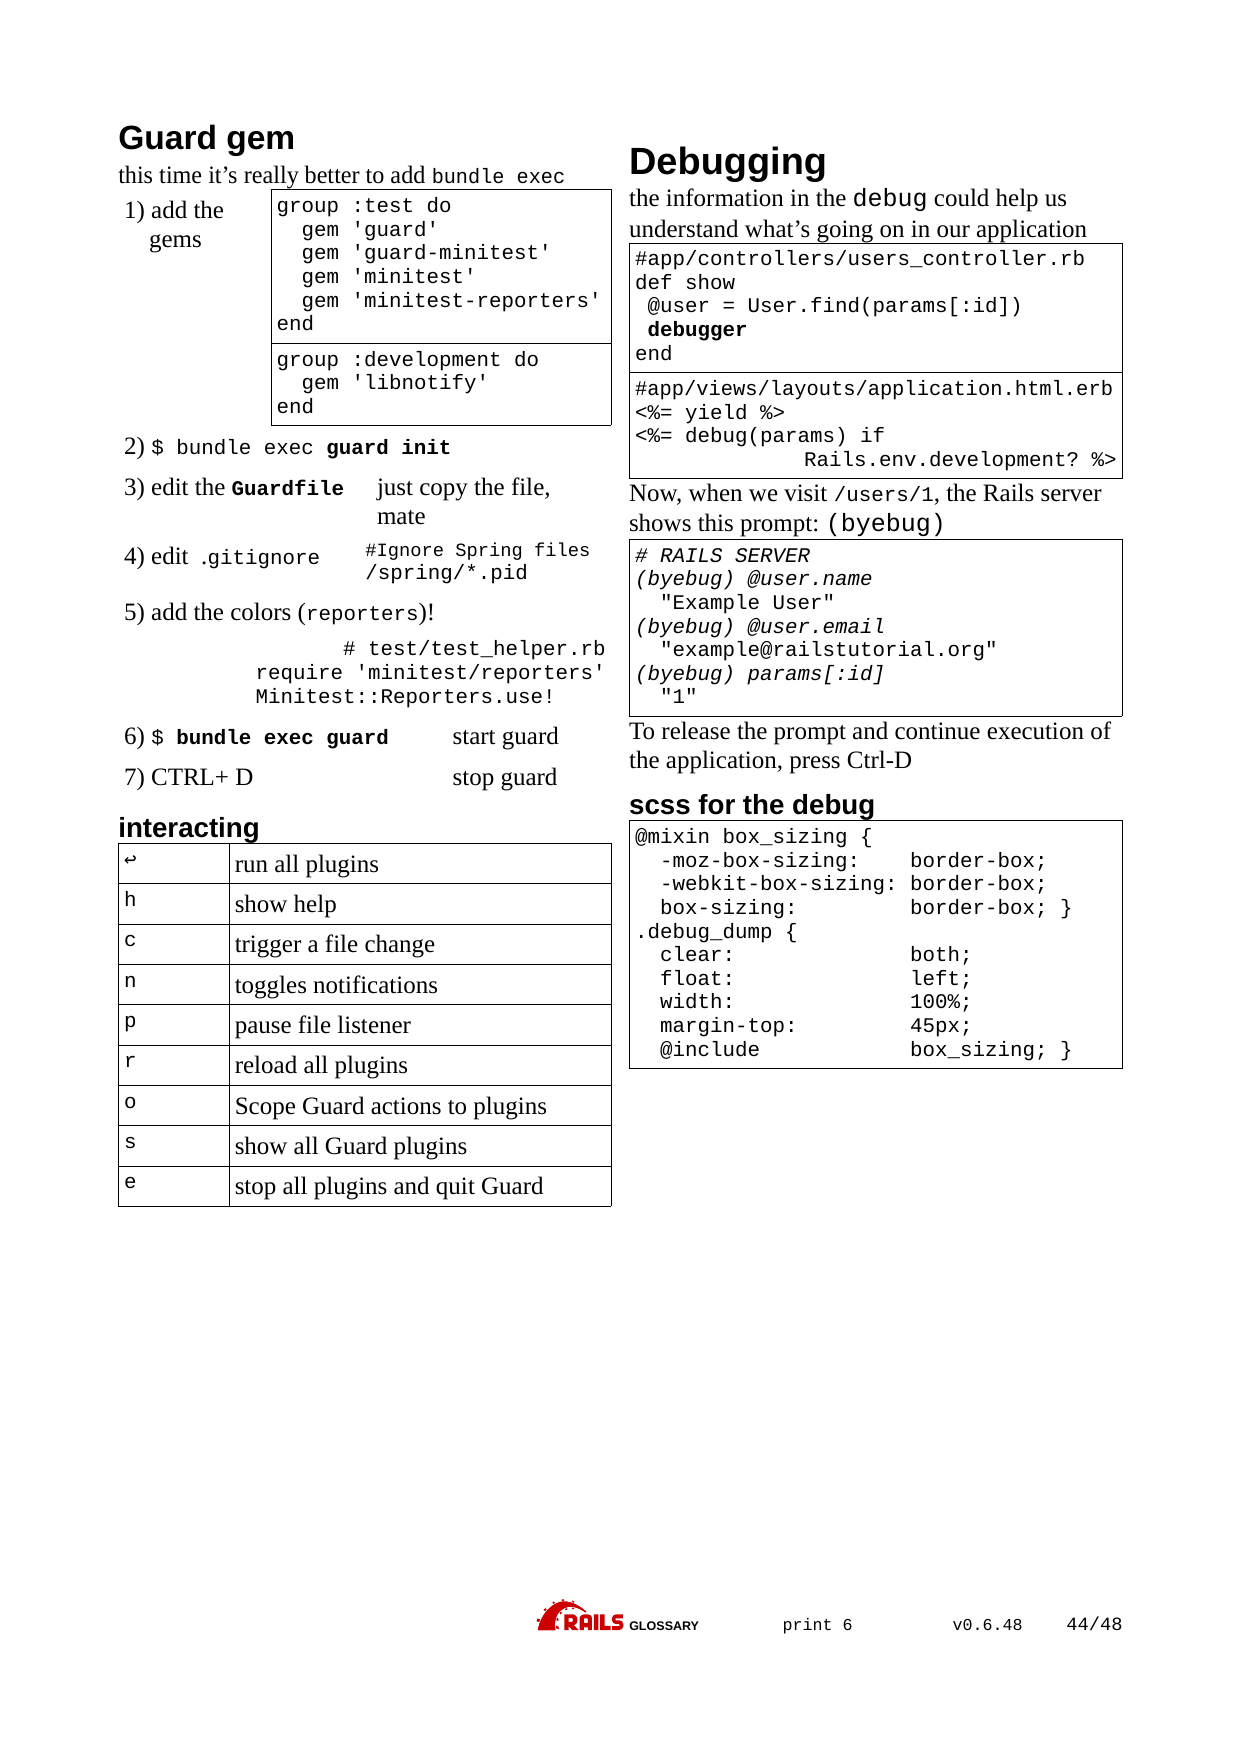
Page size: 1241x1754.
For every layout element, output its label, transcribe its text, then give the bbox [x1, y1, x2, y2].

table_cell n [119, 965, 229, 1004]
table_cell [447, 592, 611, 633]
subtitle Debugging [629, 139, 1122, 183]
table_header 1) add the gems [118, 189, 271, 343]
table_cell r [119, 1046, 229, 1085]
table_cell stop all plugins and quit Guard [230, 1167, 611, 1206]
table_header #app/controllers/users_controller.rb def show @user = User.find(params[:id]) debugger end [630, 244, 1122, 372]
table_cell 6) $ bundle exec guard [118, 715, 447, 756]
table_cell 7) CTRL+ D [118, 756, 447, 796]
table_cell stop guard [447, 756, 611, 796]
table_cell show help [230, 884, 611, 924]
table_cell reload all plugins [230, 1046, 611, 1085]
table_cell e [119, 1167, 229, 1206]
table_cell Scope Guard actions to plugins [230, 1086, 611, 1125]
subtitle Guard gem [118, 118, 611, 157]
table_header @mixin box_sizing { -moz-box-sizing: border-box; -webkit-box-sizing: border-box; box-sizing: border-box; } .debug_dump { clear: both; float: left; width: 100%; margin-top: 45px; @include box_sizing; } [630, 821, 1122, 1068]
table_cell 3) edit the Guardfile [118, 466, 371, 535]
table_cell c [119, 925, 229, 964]
table_cell 5) add the colors (reporters)! [118, 592, 447, 633]
table_header run all plugins [230, 844, 611, 883]
table_cell p [119, 1005, 229, 1044]
table_header # RAILS SERVER (byebug) @user.name "Example User" (byebug) @user.email "example@railstutorial.org" (byebug) params[:id] "1" [630, 540, 1122, 716]
table_cell # test/test_helper.rb require 'minitest/reporters' Minitest::Reporters.use! [118, 633, 611, 715]
text the information in the debug could help us understand what’s going on in our application [629, 183, 1122, 242]
table_cell group :development do gem 'libnotify' end [272, 344, 611, 425]
table_cell start guard [447, 715, 611, 756]
table_cell pause file listener [230, 1005, 611, 1044]
table_cell show all Guard plugins [230, 1126, 611, 1166]
subtitle interacting [118, 811, 611, 843]
table_cell just copy the file, mate [371, 466, 611, 535]
table_cell 4) edit .gitignore [118, 535, 359, 592]
text this time it’s really better to add bundle exec [118, 160, 611, 189]
text Now, when we visit /users/1, the Rails server shows this prompt: (byebug) [629, 479, 1122, 539]
table_cell trigger a file change [230, 925, 611, 964]
table_cell 2) $ bundle exec guard init [118, 425, 611, 466]
table_cell s [119, 1126, 229, 1166]
subtitle scss for the debug [629, 788, 1122, 820]
table_cell o [119, 1086, 229, 1125]
table_cell [118, 343, 271, 425]
table_cell #Ignore Spring files /spring/*.pid [360, 535, 611, 592]
table_header ↩ [119, 844, 229, 883]
table_cell #app/views/layouts/application.html.erb <%= yield %> <%= debug(params) if Rails.env.development? %> [630, 373, 1122, 478]
text To release the prompt and continue execution of the application, press Ctrl-D [629, 717, 1122, 773]
table_cell toggles notifications [230, 965, 611, 1004]
table_cell h [119, 884, 229, 924]
table_header group :test do gem 'guard' gem 'guard-minitest' gem 'minitest' gem 'minitest-reporters' end [272, 190, 611, 343]
